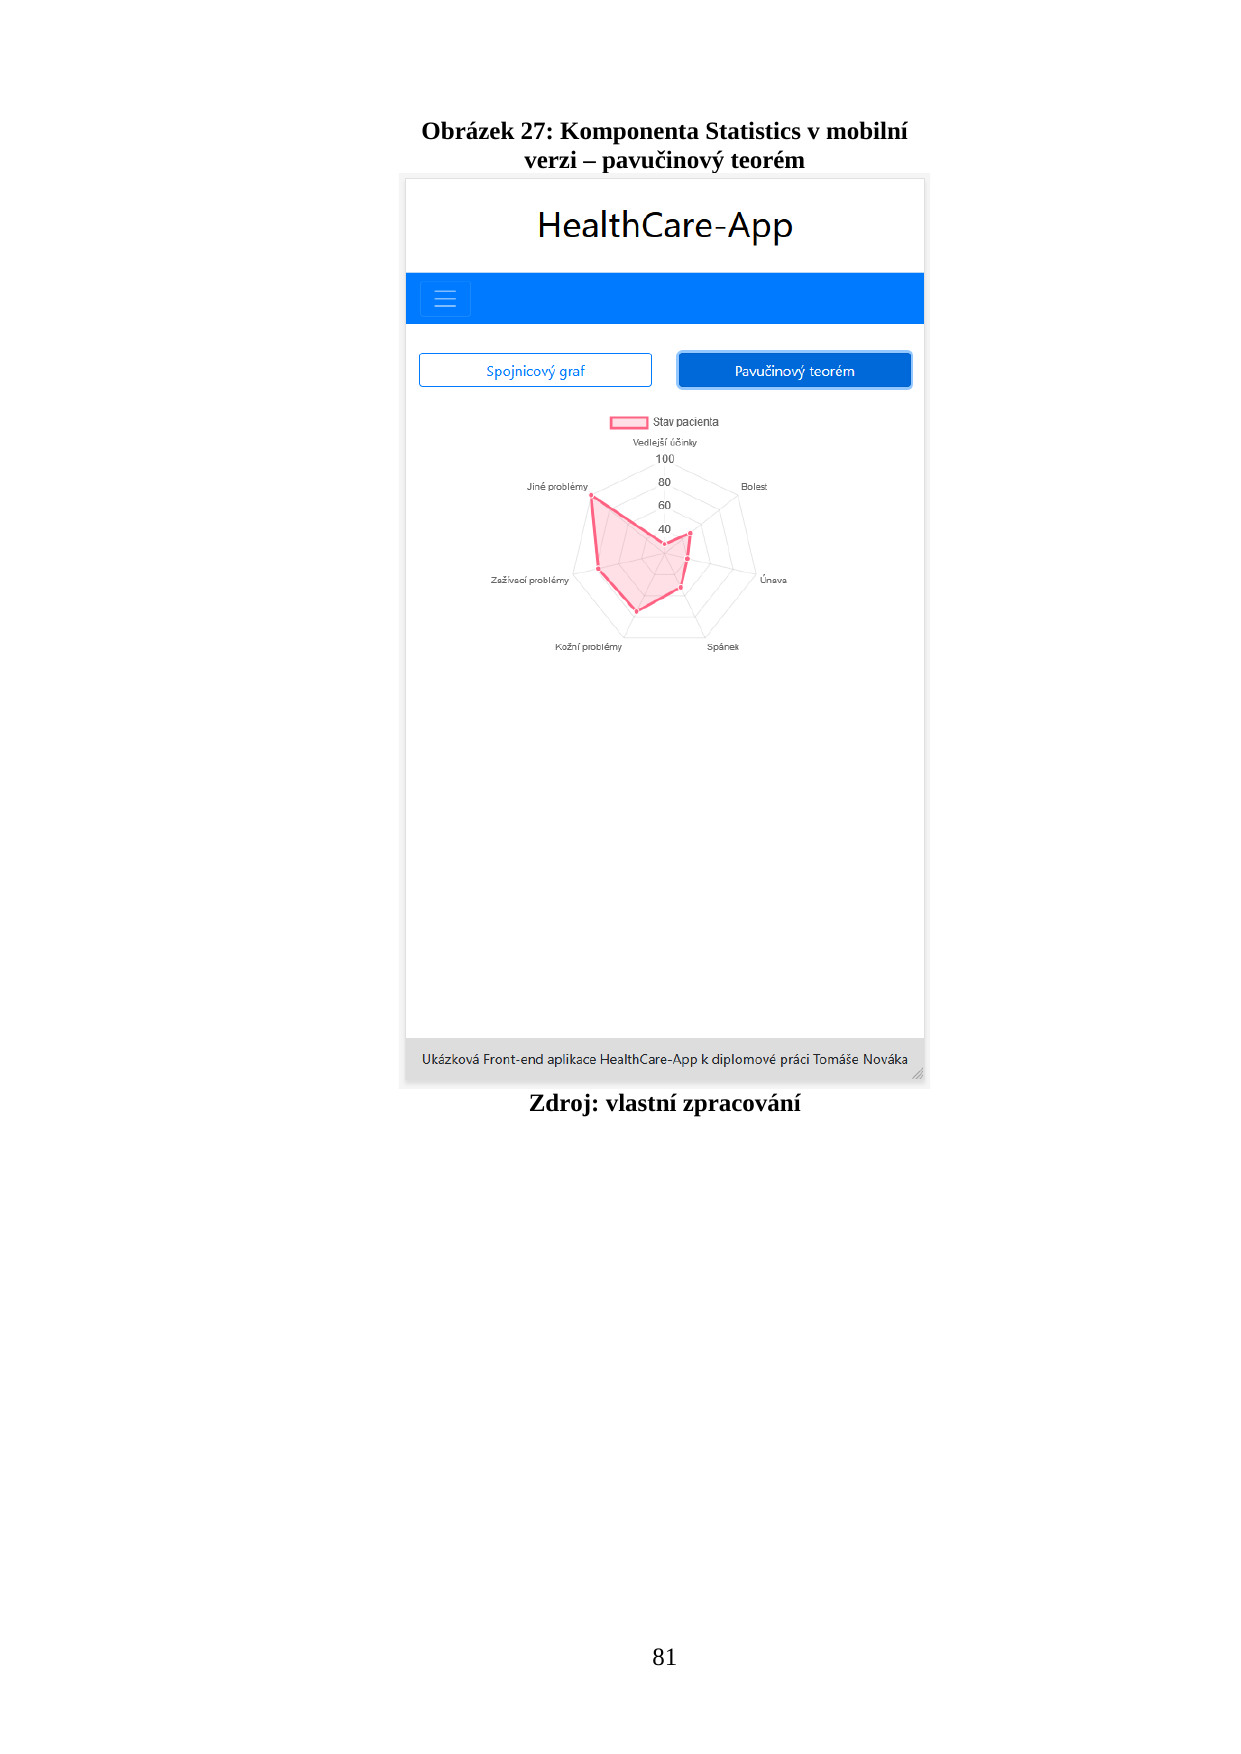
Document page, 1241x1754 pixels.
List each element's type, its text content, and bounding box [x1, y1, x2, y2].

text Zdroj: vlastní zpracování [399, 1089, 930, 1117]
text Obrázek 27: Komponenta Statistics v mobilní verzi – pavučinový teorém [399, 116, 930, 173]
picture [398, 173, 931, 1089]
